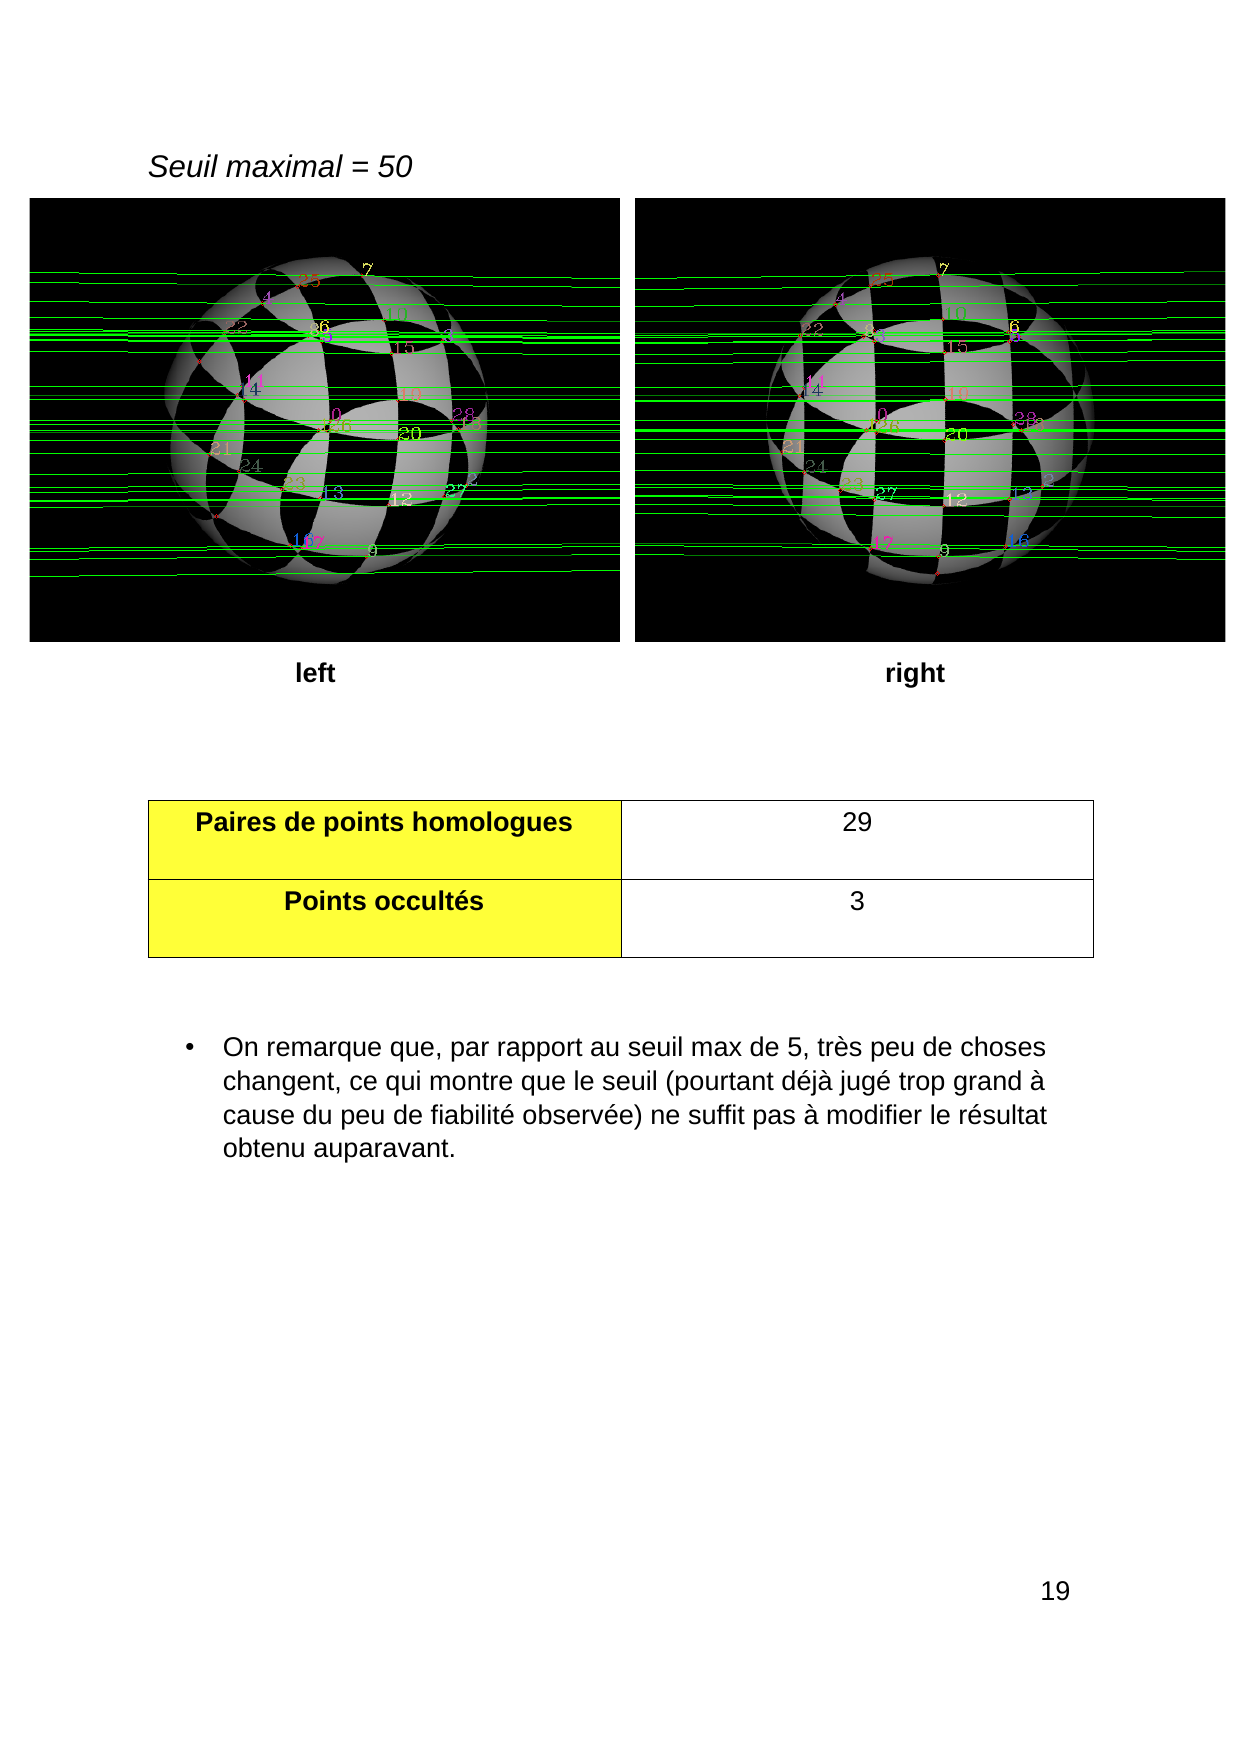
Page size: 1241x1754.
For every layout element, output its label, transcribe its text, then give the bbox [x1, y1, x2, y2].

table_cell Points occultés [149, 880, 621, 957]
picture [635, 198, 1226, 642]
picture [29, 198, 620, 642]
table_header 29 [622, 801, 1093, 879]
table_header Paires de points homologues [149, 801, 621, 879]
table_cell 3 [622, 880, 1093, 957]
text Seuil maximal = 50 [148, 148, 1093, 183]
list On remarque que, par rapport au seuil max de 5, très peu de choses changent, ce qui montre que le seuil (pourtant déjà jugé trop grand à cause du peu de fiabilité observée) ne suffit pas à modifier le résultat obtenu auparavant. [185, 1031, 1093, 1164]
text left right [148, 642, 1093, 688]
